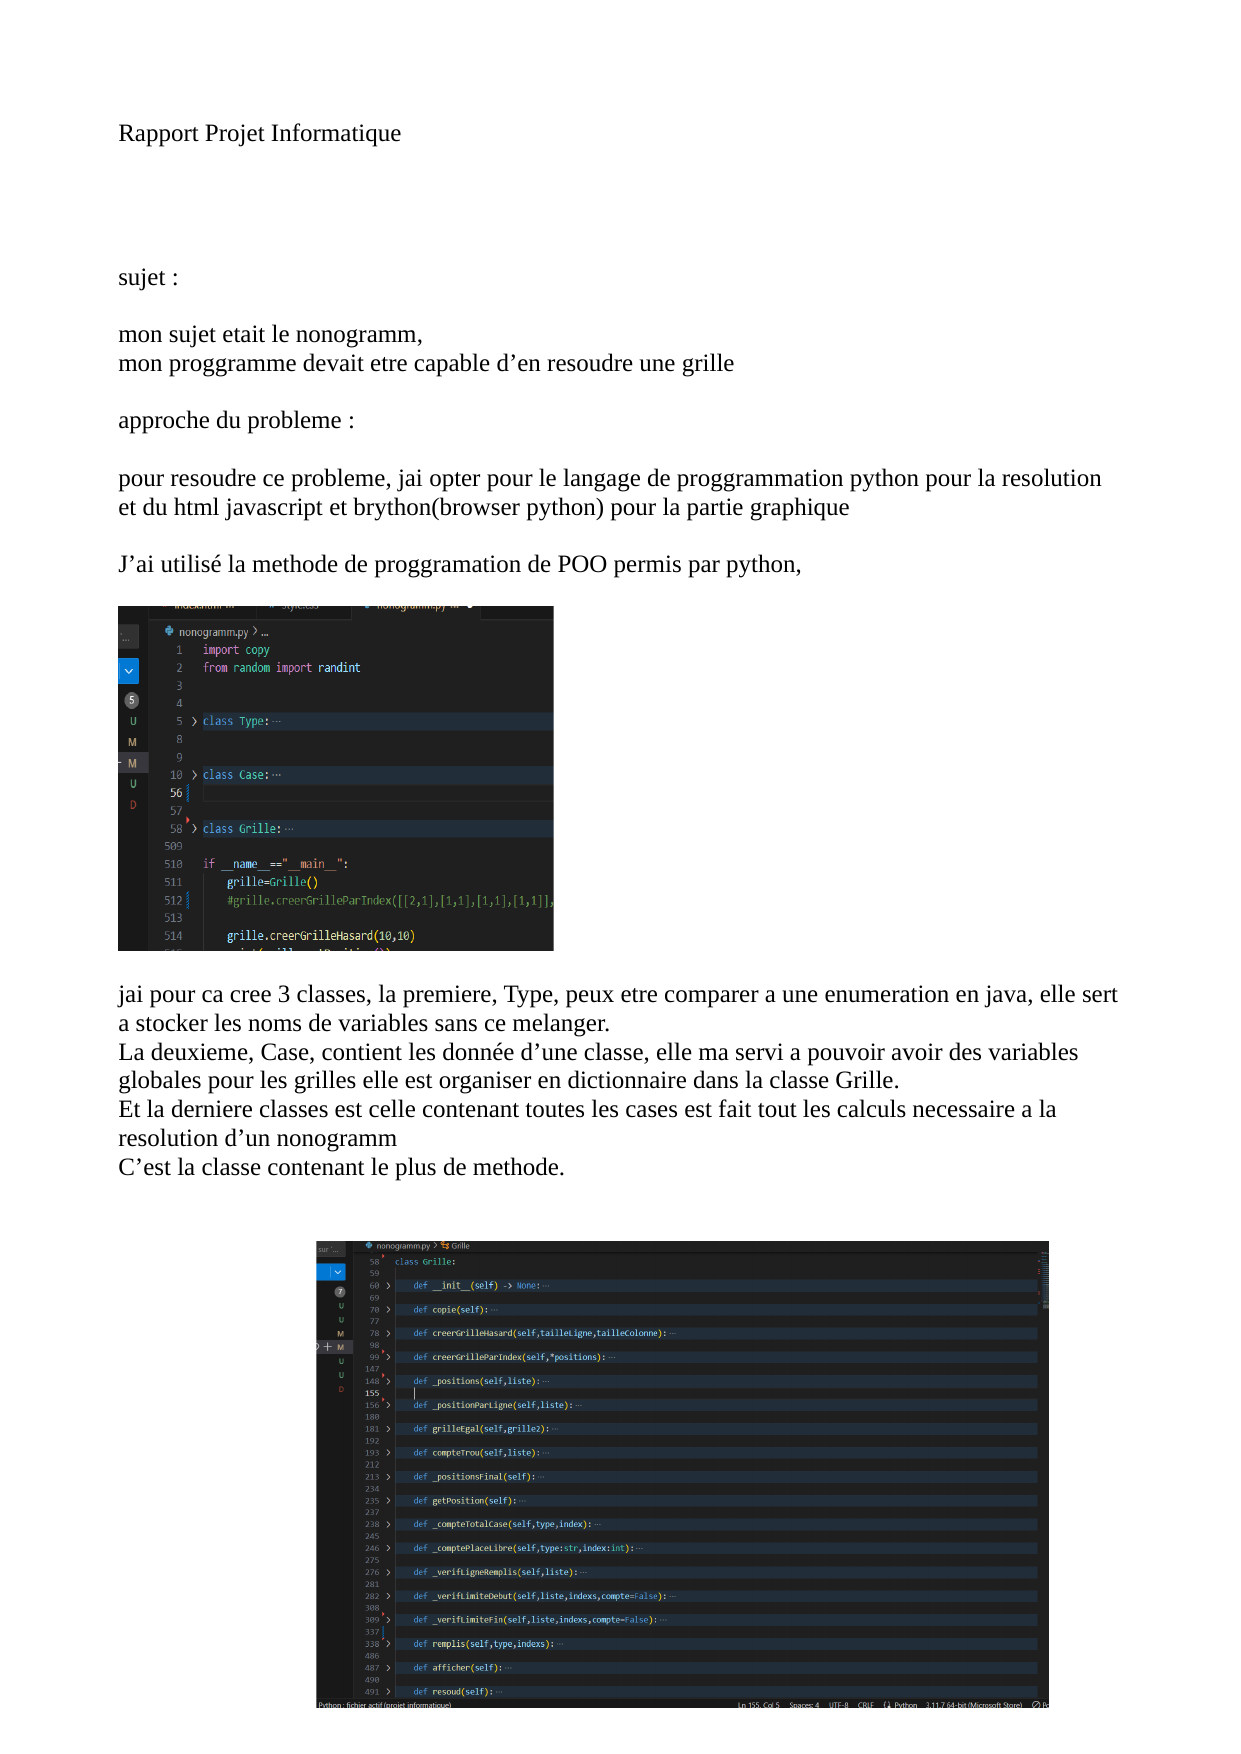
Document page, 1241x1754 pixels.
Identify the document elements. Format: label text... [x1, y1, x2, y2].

text mon proggramme devait etre capable d’en resoudre une grille [118, 348, 1122, 377]
text pour resoudre ce probleme, jai opter pour le langage de proggrammation python pour la resolution et du html javascript et brython(browser python) pour la partie graphique [118, 463, 1122, 521]
text C’est la classe contenant le plus de methode. [118, 1152, 1122, 1181]
text La deuxieme, Case, contient les donnée d’une classe, elle ma servi a pouvoir avoir des variables globales pour les grilles elle est organiser en dictionnaire dans la classe Grille. [118, 1037, 1122, 1094]
text sujet : [118, 262, 1122, 291]
text J’ai utilisé la methode de proggramation de POO permis par python, [118, 549, 1122, 578]
text mon sujet etait le nonogramm, [118, 319, 1122, 348]
text Rapport Projet Informatique [118, 118, 1122, 147]
text jai pour ca cree 3 classes, la premiere, Type, peux etre comparer a une enumeration en java, elle sert a stocker les noms de variables sans ce melanger. [118, 979, 1122, 1037]
picture [316, 1241, 1049, 1708]
text approche du probleme : [118, 406, 1122, 434]
picture [118, 606, 320, 822]
text Et la derniere classes est celle contenant toutes les cases est fait tout les calculs necessaire a la resolution d’un nonogramm [118, 1094, 1122, 1152]
